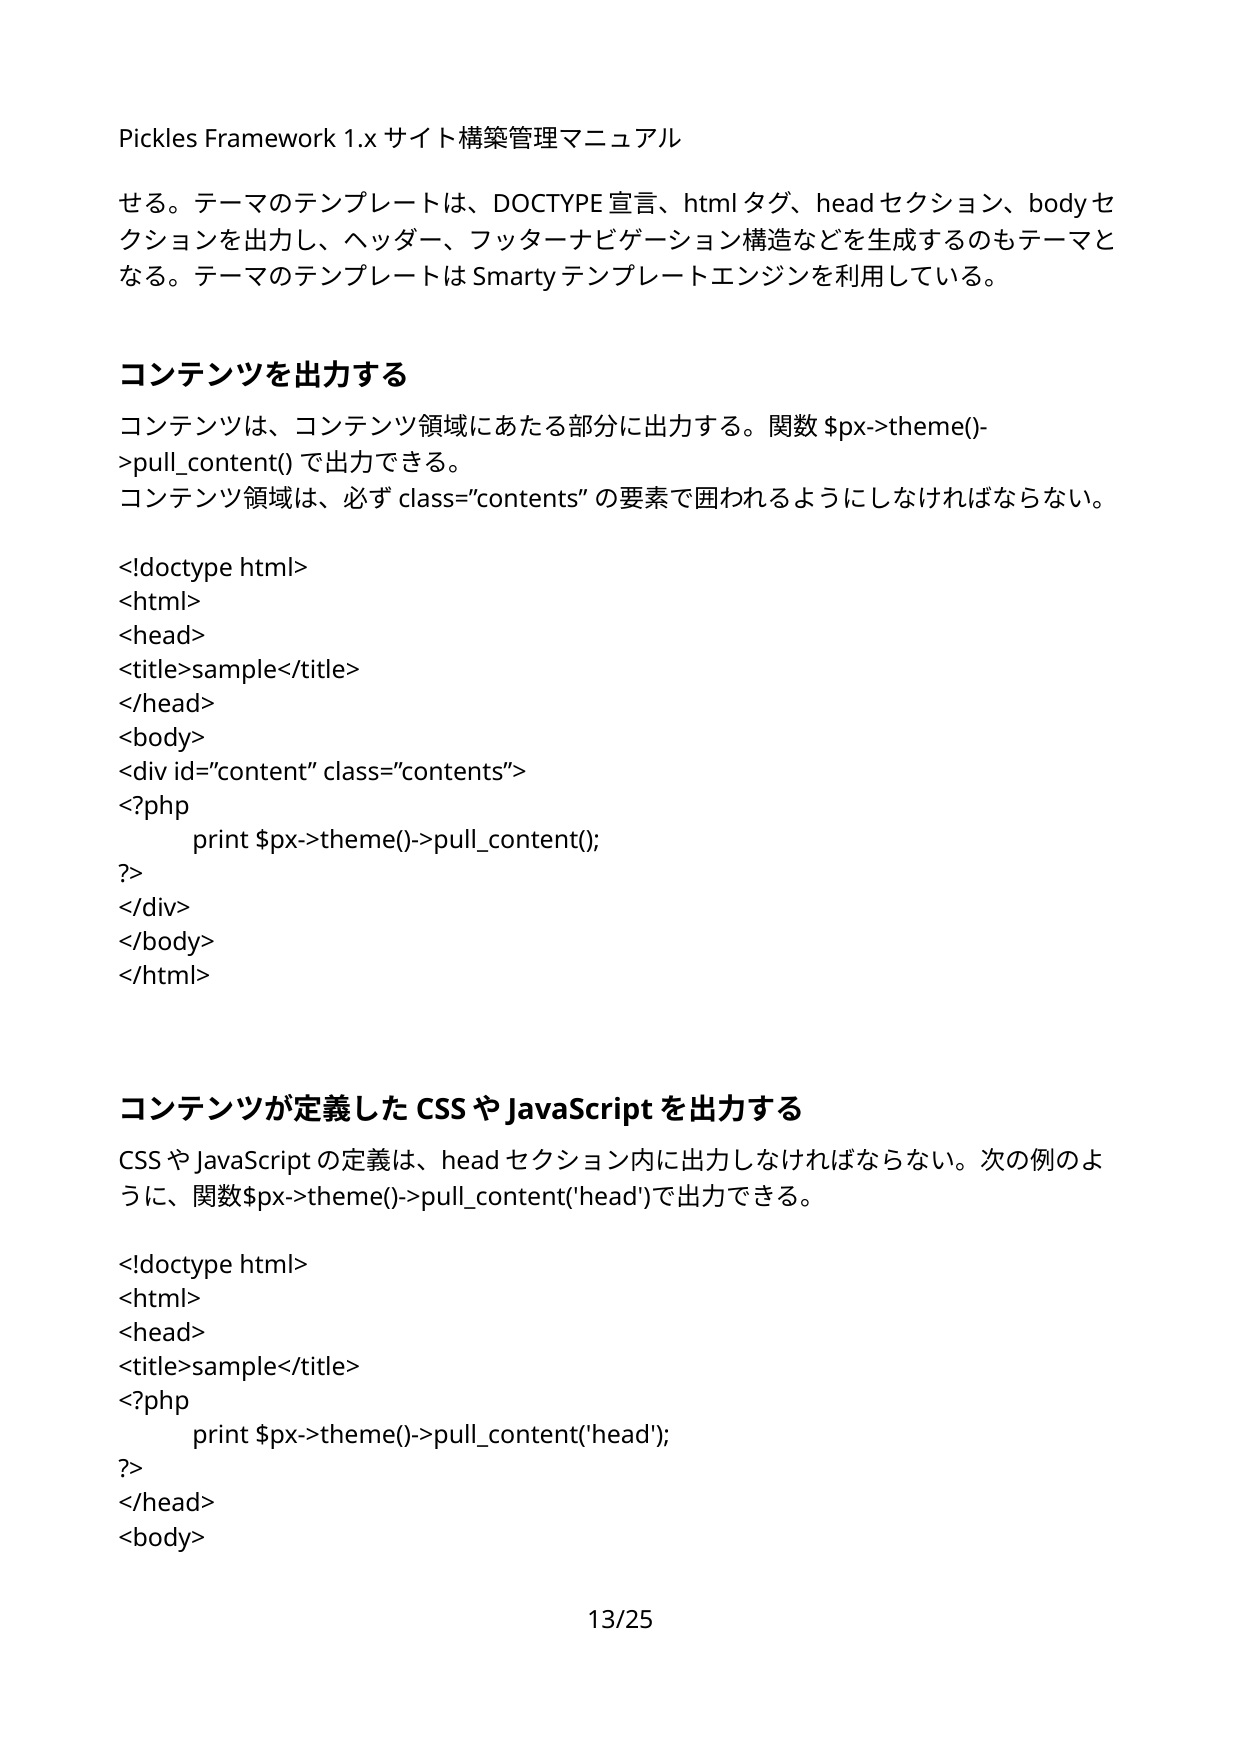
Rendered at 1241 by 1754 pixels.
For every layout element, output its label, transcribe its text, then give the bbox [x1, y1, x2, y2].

text ?> [118, 856, 1122, 890]
subtitle コンテンツが定義したCSSやJavaScriptを出力する [118, 1085, 1122, 1128]
text </head> <body> [118, 686, 1122, 754]
text </div> [118, 890, 1122, 924]
text <!doctype html> [118, 549, 1122, 583]
text <head> [118, 1315, 1122, 1349]
text ?> [118, 1451, 1122, 1485]
text コンテンツ領域は、必ずclass=”contents” の要素で囲われるようにしなければならない。 [118, 479, 1122, 515]
text <head> [118, 617, 1122, 651]
text </html> [118, 958, 1122, 992]
text コンテンツは、コンテンツ領域にあたる部分に出力する。関数 $px->theme()->pull_content() で出力できる。 [118, 406, 1122, 479]
text <!doctype html> [118, 1247, 1122, 1281]
subtitle コンテンツを出力する [118, 352, 1122, 394]
text <title>sample</title> [118, 651, 1122, 686]
text </head> <body> [118, 1485, 1122, 1553]
text せる。テーマのテンプレートは、DOCTYPE宣言、htmlタグ、headセクション、bodyセクションを出力し、ヘッダー、フッターナビゲーション構造などを生成するのもテーマとなる。テーマのテンプレートはSmartyテンプレートエンジンを利用している。 [118, 184, 1122, 293]
text <?php [118, 1383, 1122, 1417]
text CSSやJavaScriptの定義は、headセクション内に出力しなければならない。次の例のように、関数$px->theme()->pull_content('head')で出力できる。 [118, 1140, 1122, 1213]
text <?php [118, 788, 1122, 822]
text <div id=”content” class=”contents”> [118, 754, 1122, 788]
text print $px->theme()->pull_content('head'); [118, 1417, 1122, 1451]
text </body> [118, 924, 1122, 958]
text <html> [118, 1281, 1122, 1315]
text print $px->theme()->pull_content(); [118, 822, 1122, 856]
text <title>sample</title> [118, 1349, 1122, 1383]
text <html> [118, 583, 1122, 617]
